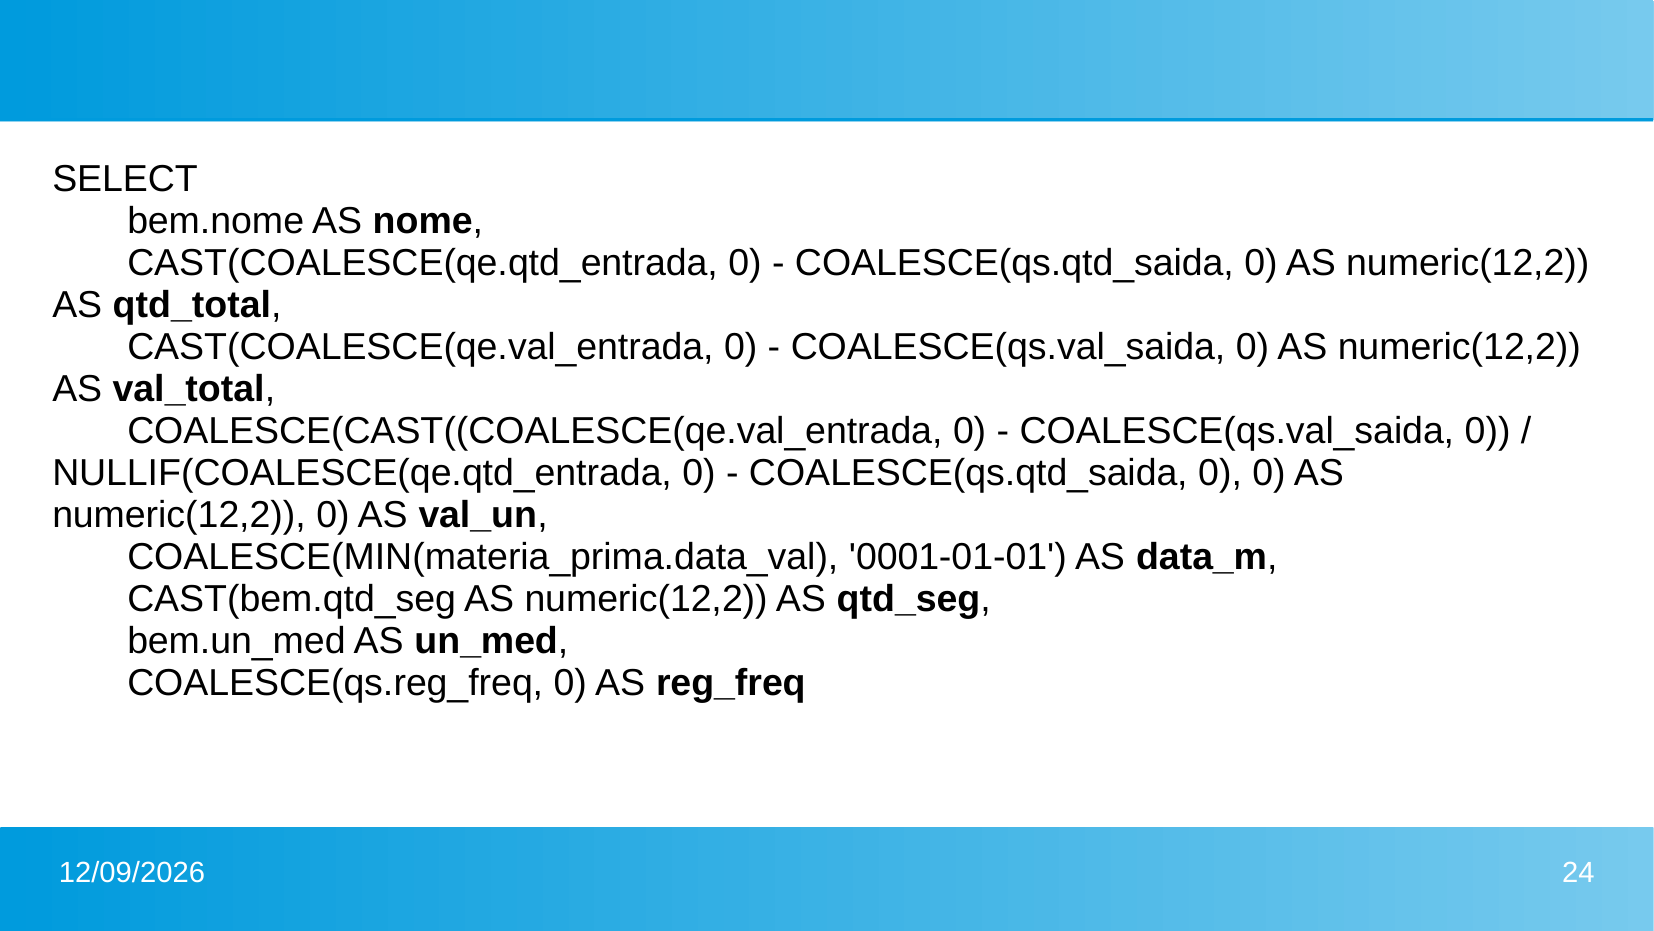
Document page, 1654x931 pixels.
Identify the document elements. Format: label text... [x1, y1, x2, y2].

text_box SELECT bem.nome AS nome, CAST(COALESCE(qe.qtd_entrada, 0) - COALESCE(qs.qtd_saida, 0) AS numeric(12,2)) AS qtd_total, CAST(COALESCE(qe.val_entrada, 0) - COALESCE(qs.val_saida, 0) AS numeric(12,2)) AS val_total, COALESCE(CAST((COALESCE(qe.val_entrada, 0) - COALESCE(qs.val_saida, 0)) / NULLIF(COALESCE(qe.qtd_entrada, 0) - COALESCE(qs.qtd_saida, 0), 0) AS numeric(12,2)), 0) AS val_un, COALESCE(MIN(materia_prima.data_val), '0001-01-01') AS data_m, CAST(bem.qtd_seg AS numeric(12,2)) AS qtd_seg, bem.un_med AS un_med, COALESCE(qs.reg_freq, 0) AS reg_freq [37, 150, 1613, 711]
